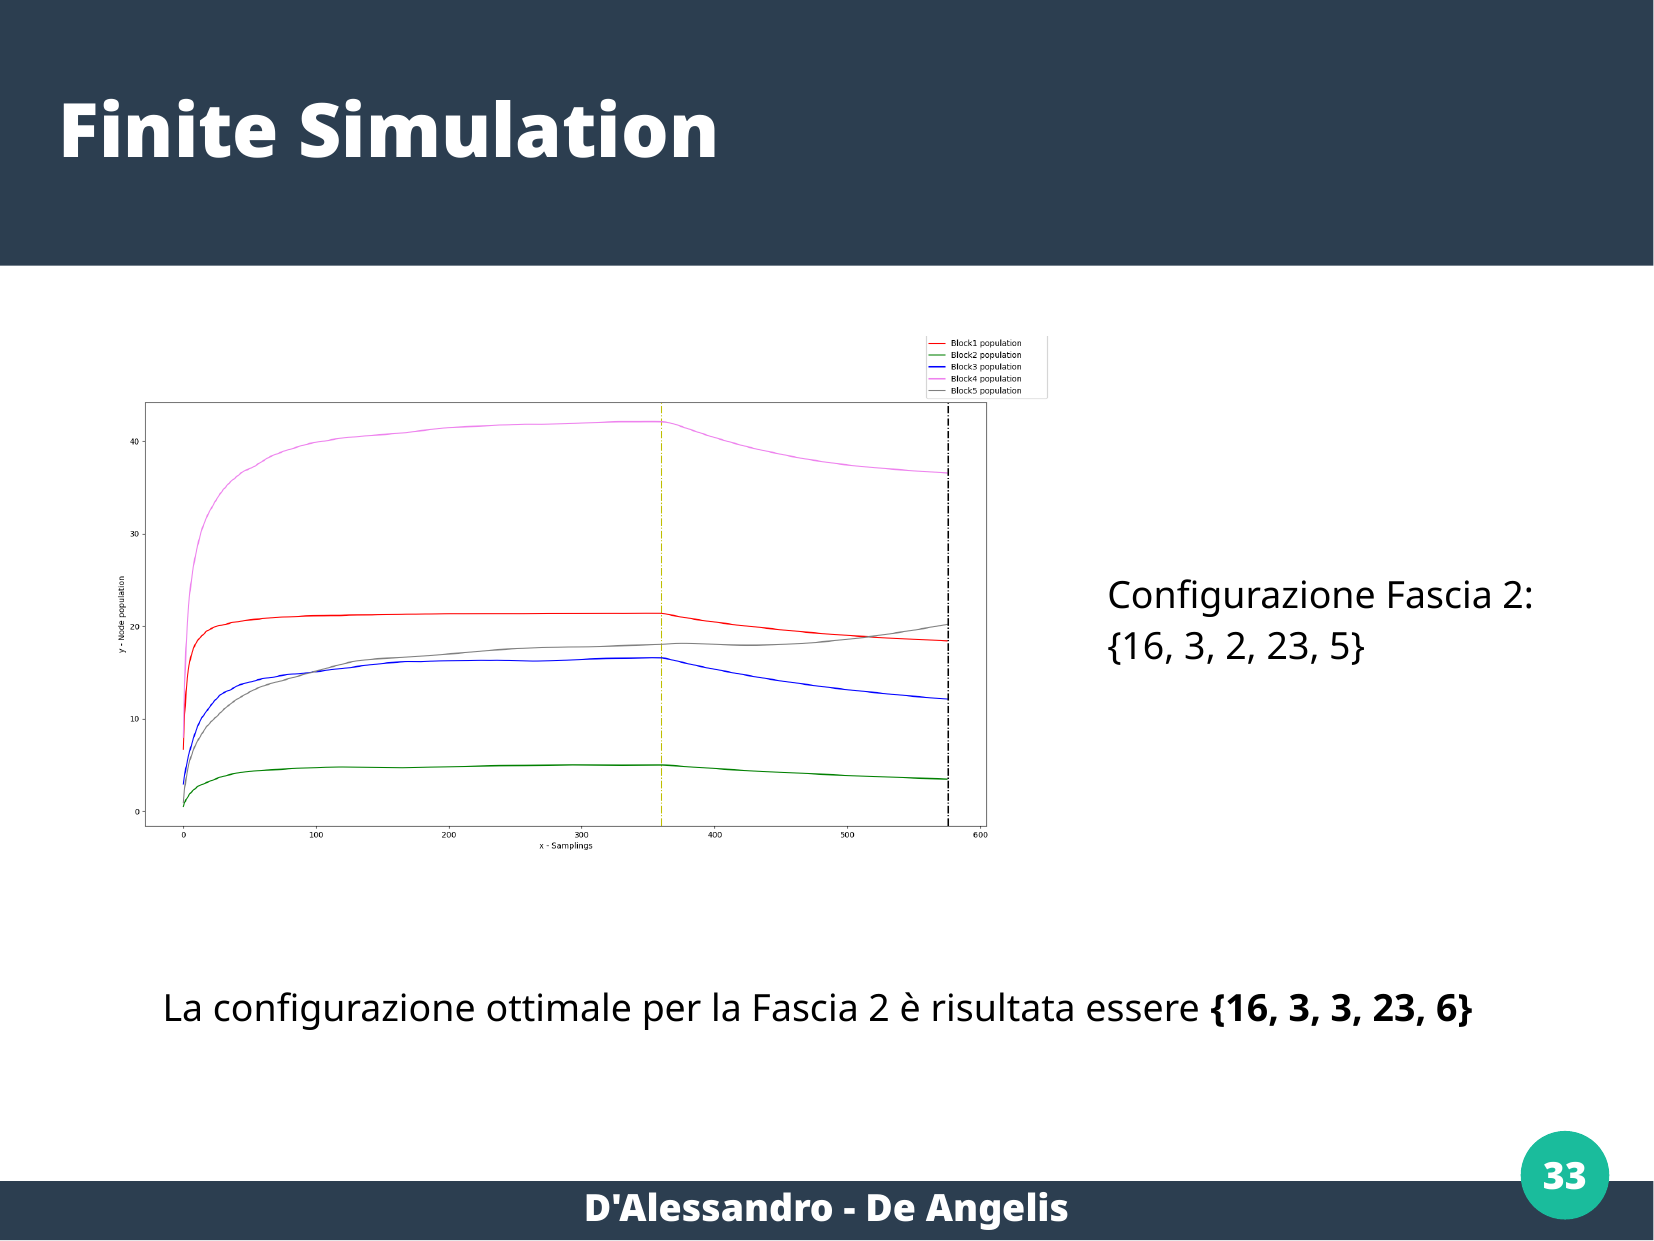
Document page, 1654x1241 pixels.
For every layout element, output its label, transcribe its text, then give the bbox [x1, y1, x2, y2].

text_box La configurazione ottimale per la Fascia 2 è risultata essere {16, 3, 3, 23, 6} [147, 974, 1506, 1143]
title Finite Simulation [59, 49, 1595, 207]
text_box Configurazione Fascia 2: {16, 3, 2, 23, 5} [1095, 561, 1595, 678]
picture [9, 336, 1095, 886]
